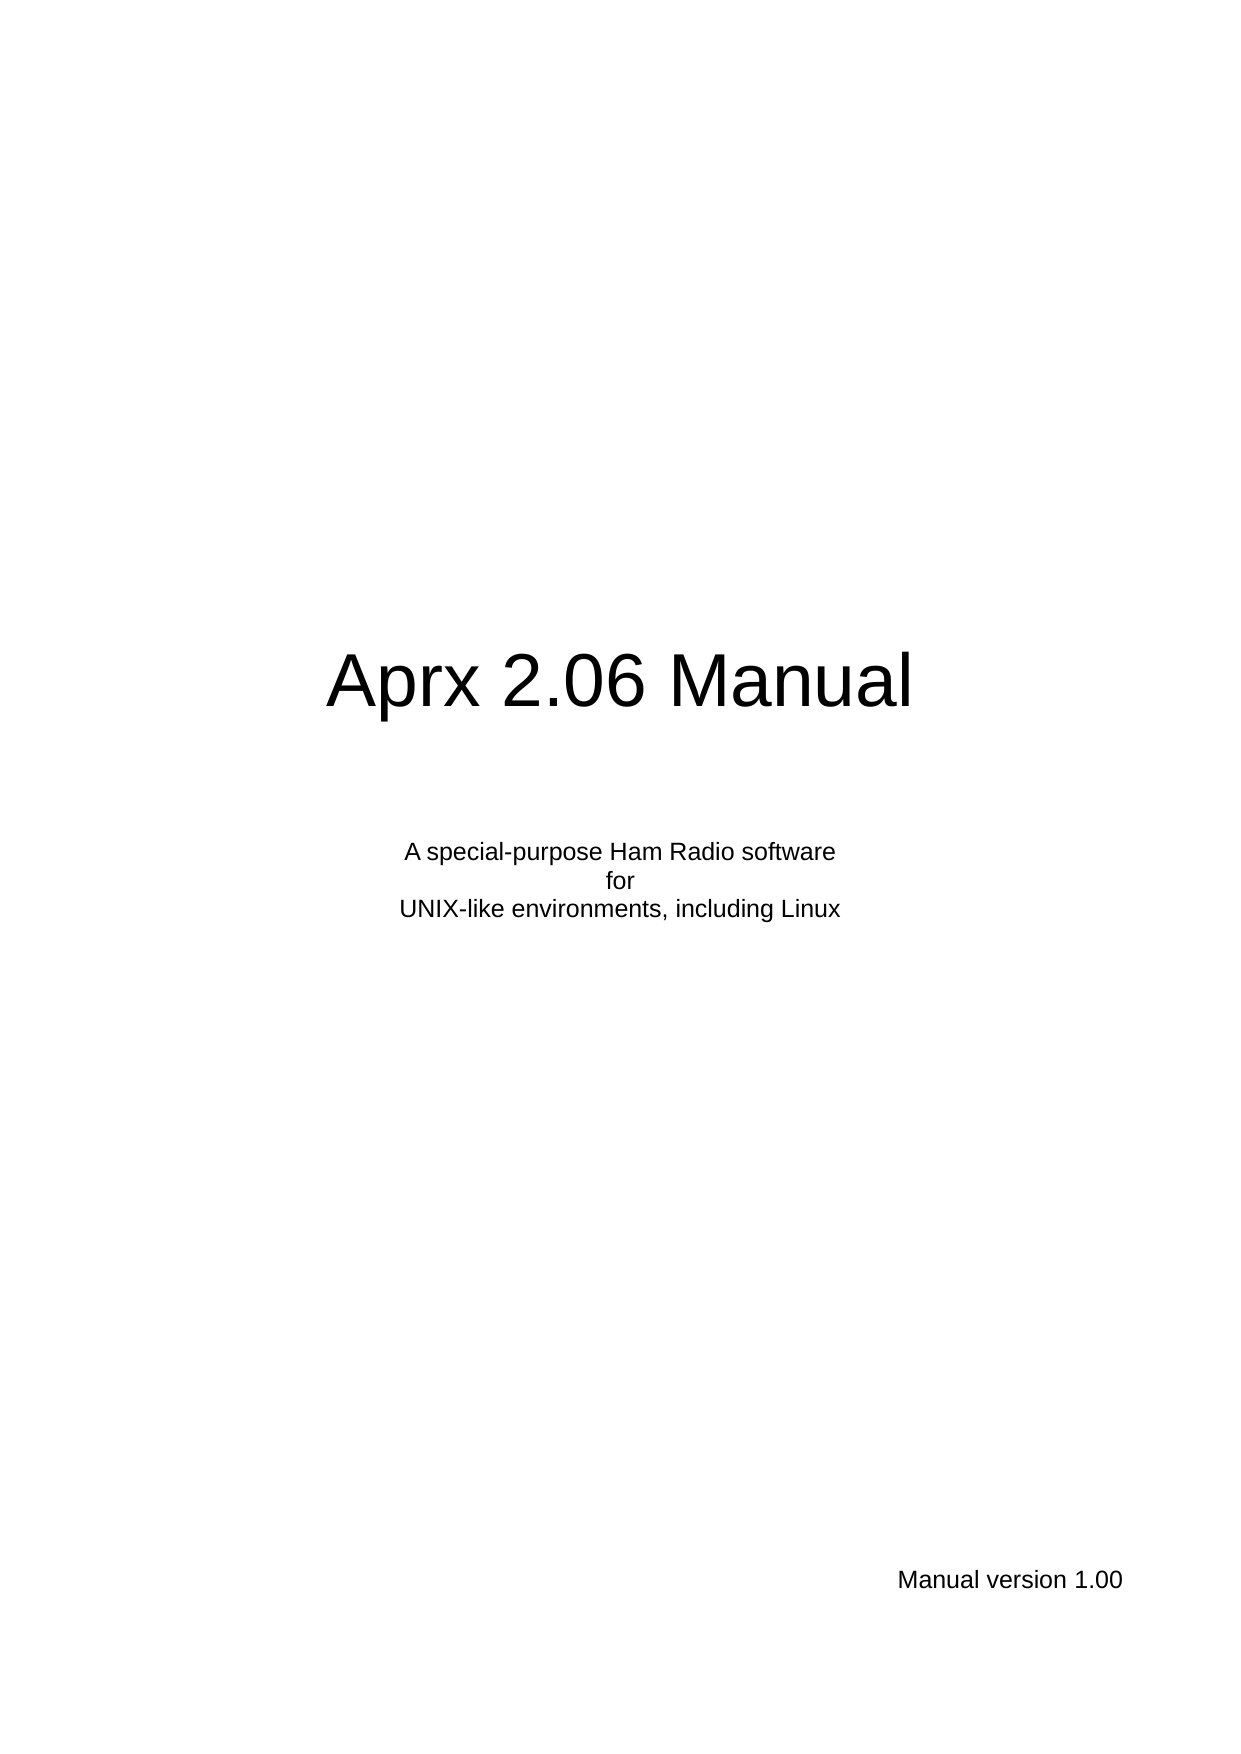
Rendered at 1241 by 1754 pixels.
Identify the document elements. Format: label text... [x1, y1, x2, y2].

text UNIX-like environments, including Linux [118, 894, 1122, 923]
text Manual version 1.00 [118, 1566, 1123, 1594]
text A special-purpose Ham Radio software [118, 837, 1122, 866]
text for [118, 866, 1122, 894]
text Aprx 2.06 Manual [118, 636, 1122, 722]
